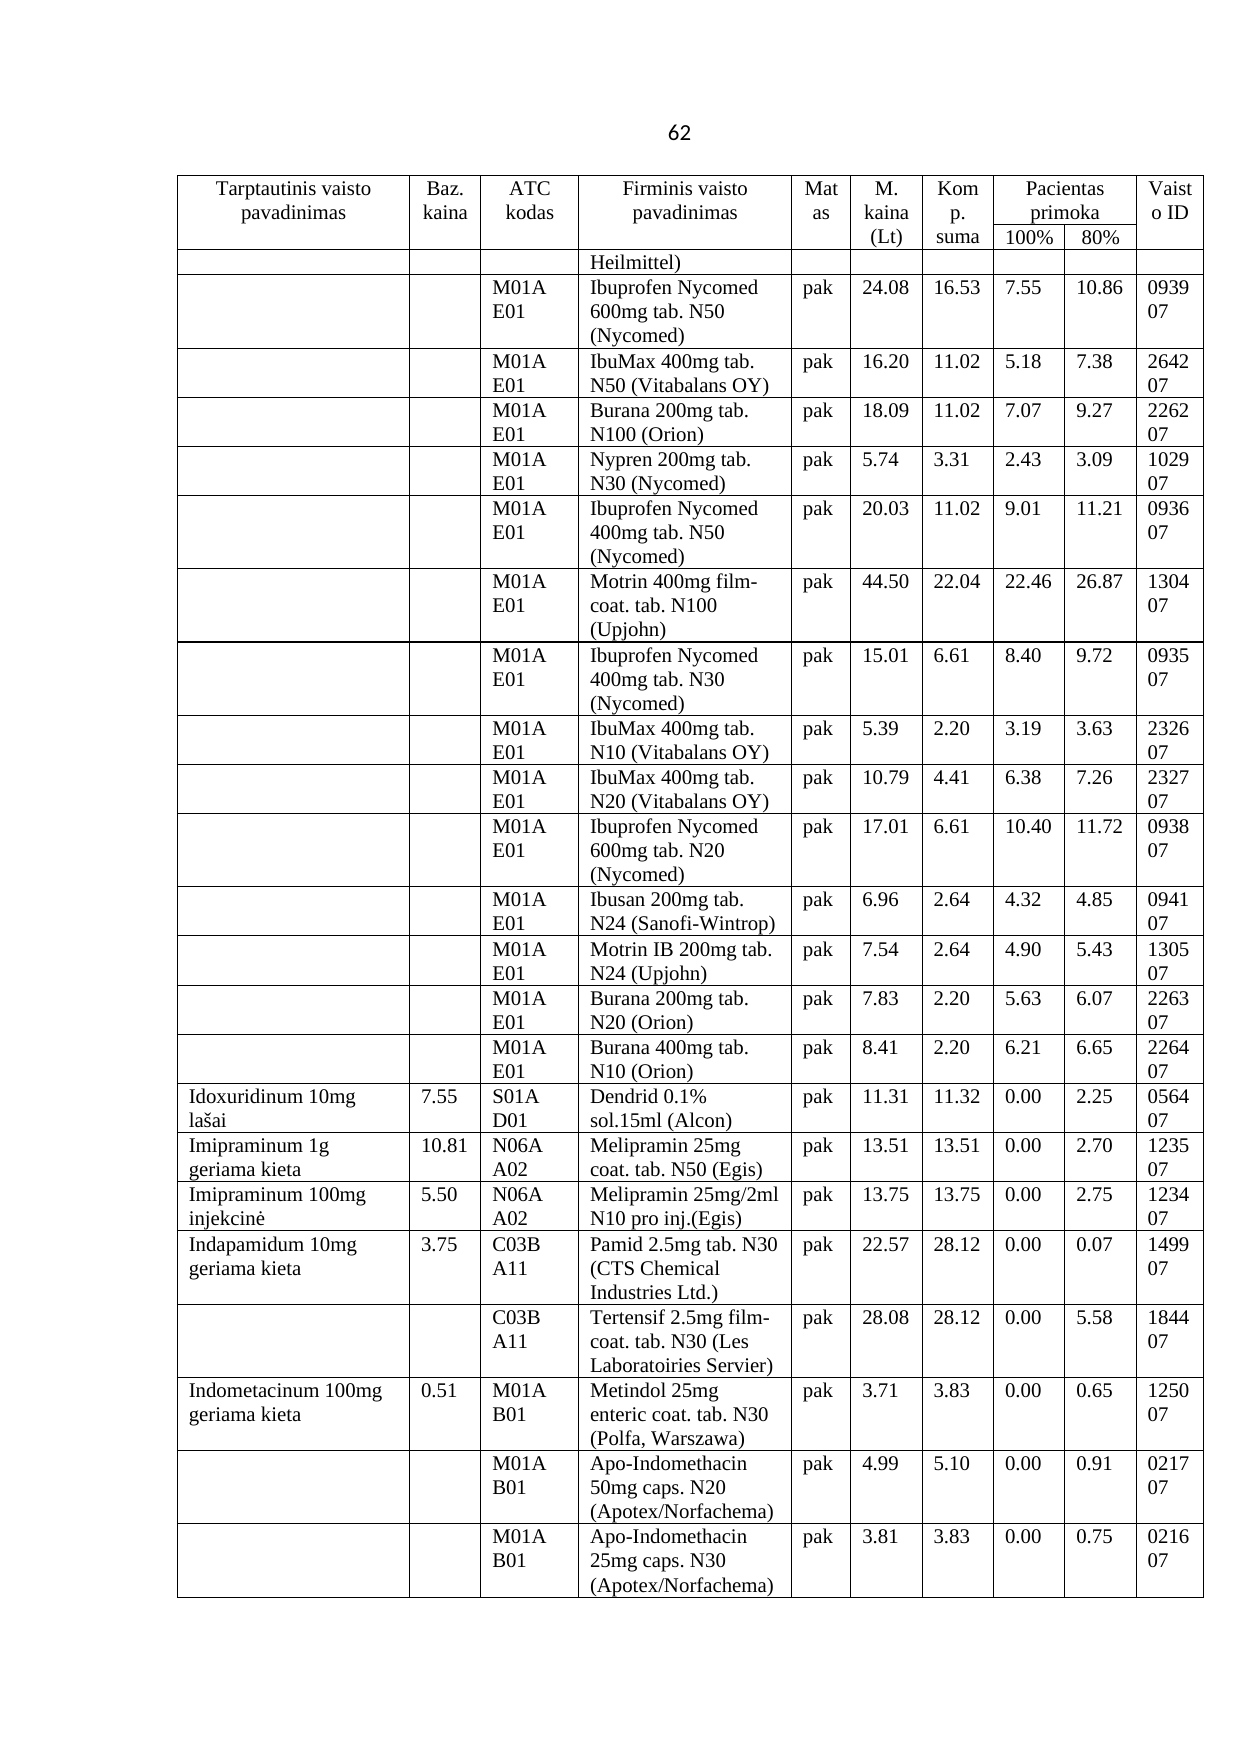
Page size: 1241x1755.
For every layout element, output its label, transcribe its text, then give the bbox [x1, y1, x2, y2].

table_cell 6.21 [994, 1035, 1064, 1083]
table_cell 0.91 [1065, 1451, 1136, 1523]
table_cell pak [792, 398, 850, 446]
table_cell pak [792, 1084, 850, 1132]
table_cell M01A B01 [481, 1524, 578, 1597]
table_cell 2.64 [923, 887, 993, 935]
table_cell 11.02 [923, 398, 993, 446]
table_cell M01A E01 [481, 1035, 578, 1083]
table_cell Motrin 400mg film-coat. tab. N100 (Upjohn) [579, 569, 791, 641]
table_cell pak [792, 887, 850, 935]
table_cell 0.00 [994, 1133, 1064, 1181]
table_cell Imipraminum 1g geriama kieta [178, 1133, 409, 1181]
table_cell C03B A11 [481, 1231, 578, 1304]
table_cell Tertensif 2.5mg film-coat. tab. N30 (Les Laboratoiries Servier) [579, 1305, 791, 1377]
table_cell 0.75 [1065, 1524, 1136, 1597]
table_cell 130507 [1137, 936, 1203, 984]
table_cell 16.20 [851, 349, 922, 397]
table_cell 093807 [1137, 814, 1203, 886]
table_cell 4.41 [923, 765, 993, 813]
table_cell 15.01 [851, 643, 922, 715]
table_cell [410, 569, 480, 641]
table_cell 2.75 [1065, 1182, 1136, 1230]
table_cell 2.64 [923, 936, 993, 984]
table_cell [410, 814, 480, 886]
table_cell M01A E01 [481, 496, 578, 568]
table_cell [410, 765, 480, 813]
table_cell 6.61 [923, 643, 993, 715]
table_cell M01A E01 [481, 716, 578, 764]
table_cell Melipramin 25mg/2ml N10 pro inj.(Egis) [579, 1182, 791, 1230]
table_cell 7.07 [994, 398, 1064, 446]
table_cell 6.07 [1065, 986, 1136, 1034]
table_cell [410, 496, 480, 568]
table_cell 10.81 [410, 1133, 480, 1181]
table_header M. kaina (Lt) [851, 176, 922, 249]
table_cell [410, 1035, 480, 1083]
table_cell [178, 569, 409, 641]
table_cell pak [792, 447, 850, 495]
table_cell 0.07 [1065, 1231, 1136, 1304]
table_header ATC kodas [481, 176, 578, 249]
table_cell [178, 1524, 409, 1597]
table_cell M01A E01 [481, 765, 578, 813]
table_cell pak [792, 349, 850, 397]
table_cell [178, 496, 409, 568]
table_cell Nypren 200mg tab. N30 (Nycomed) [579, 447, 791, 495]
table_cell 102907 [1137, 447, 1203, 495]
table_cell [178, 986, 409, 1034]
table_cell pak [792, 496, 850, 568]
table_cell 7.54 [851, 936, 922, 984]
table_cell 18.09 [851, 398, 922, 446]
table_cell 2.70 [1065, 1133, 1136, 1181]
table_cell [410, 936, 480, 984]
table_cell pak [792, 1524, 850, 1597]
table_cell 125007 [1137, 1378, 1203, 1450]
table_cell [178, 716, 409, 764]
table_cell 3.19 [994, 716, 1064, 764]
table_cell 7.38 [1065, 349, 1136, 397]
table_cell 6.61 [923, 814, 993, 886]
table_cell pak [792, 1231, 850, 1304]
table_cell [410, 275, 480, 347]
table_cell Idoxuridinum 10mg lašai [178, 1084, 409, 1132]
table_cell 11.21 [1065, 496, 1136, 568]
table_cell M01A E01 [481, 349, 578, 397]
table_cell Heilmittel) [579, 250, 791, 274]
table_cell 5.18 [994, 349, 1064, 397]
table_cell [410, 1451, 480, 1523]
table_cell [178, 250, 409, 274]
table_cell [410, 643, 480, 715]
table_cell 3.09 [1065, 447, 1136, 495]
table_cell 7.26 [1065, 765, 1136, 813]
table_cell [851, 250, 922, 274]
table_cell 22.46 [994, 569, 1064, 641]
table_cell 0.00 [994, 1451, 1064, 1523]
table_cell Apo-Indomethacin 25mg caps. N30 (Apotex/Norfachema) [579, 1524, 791, 1597]
table_header Komp. suma (Lt) [923, 176, 993, 249]
table_header Pacientas primoka [994, 176, 1136, 224]
table_cell Ibuprofen Nycomed 400mg tab. N30 (Nycomed) [579, 643, 791, 715]
table_cell 9.01 [994, 496, 1064, 568]
table_cell 11.02 [923, 349, 993, 397]
table_cell 6.61 [923, 250, 993, 274]
table_cell [410, 716, 480, 764]
table_cell 5.10 [923, 1451, 993, 1523]
table_cell pak [792, 1035, 850, 1083]
table_cell [410, 398, 480, 446]
table_cell [410, 887, 480, 935]
table_cell [481, 250, 578, 274]
table_cell 0.00 [994, 1084, 1064, 1132]
table_cell 021707 [1137, 1451, 1203, 1523]
table_cell Ibuprofen Nycomed 600mg tab. N20 (Nycomed) [579, 814, 791, 886]
table_cell Motrin IB 200mg tab. N24 (Upjohn) [579, 936, 791, 984]
table_cell 093607 [1137, 496, 1203, 568]
table_cell [178, 643, 409, 715]
table_cell Burana 200mg tab. N100 (Orion) [579, 398, 791, 446]
table_cell IbuMax 400mg tab. N20 (Vitabalans OY) [579, 765, 791, 813]
table_cell 17.01 [851, 814, 922, 886]
table_cell S01A D01 [481, 1084, 578, 1132]
table_cell 4.85 [1065, 887, 1136, 935]
table_cell 232707 [1137, 765, 1203, 813]
table_cell Melipramin 25mg coat. tab. N50 (Egis) [579, 1133, 791, 1181]
table_cell [994, 250, 1064, 274]
table_cell pak [792, 1133, 850, 1181]
table_cell Ibuprofen Nycomed 400mg tab. N50 (Nycomed) [579, 496, 791, 568]
table_cell 11.32 [923, 1084, 993, 1132]
table_cell 093907 [1137, 275, 1203, 347]
table_cell 4.32 [994, 887, 1064, 935]
table_cell Metindol 25mg enteric coat. tab. N30 (Polfa, Warszawa) [579, 1378, 791, 1450]
table_cell 8.41 [851, 1035, 922, 1083]
table_cell 4.99 [851, 1451, 922, 1523]
table_header Vaisto ID [1137, 176, 1203, 249]
table_cell 3.31 [923, 447, 993, 495]
table_cell 3.81 [851, 1524, 922, 1597]
table_cell [410, 1524, 480, 1597]
table_cell 16.53 [923, 275, 993, 347]
table_cell IbuMax 400mg tab. N50 (Vitabalans OY) [579, 349, 791, 397]
table_cell [178, 1305, 409, 1377]
table_cell 2.25 [1065, 1084, 1136, 1132]
table_cell 123507 [1137, 1133, 1203, 1181]
table_cell [178, 765, 409, 813]
table_cell [178, 1035, 409, 1083]
table_cell M01A E01 [481, 986, 578, 1034]
table_cell 123407 [1137, 1182, 1203, 1230]
table_cell 9.72 [1065, 643, 1136, 715]
table_cell M01A B01 [481, 1451, 578, 1523]
table_cell 8.40 [994, 643, 1064, 715]
table_cell 3.83 [923, 1524, 993, 1597]
table_cell 3.63 [1065, 716, 1136, 764]
table_cell C03B A11 [481, 1305, 578, 1377]
table_cell 20.03 [851, 496, 922, 568]
table_cell 0.65 [1065, 1378, 1136, 1450]
table_cell 13.75 [923, 1182, 993, 1230]
table_cell Ibusan 200mg tab. N24 (Sanofi-Wintrop) [579, 887, 791, 935]
table_cell Pamid 2.5mg tab. N30 (CTS Chemical Industries Ltd.) [579, 1231, 791, 1304]
table_cell 130407 [1137, 569, 1203, 641]
table_cell 28.12 [923, 1305, 993, 1377]
table_cell [178, 814, 409, 886]
table_cell 0.00 [994, 1305, 1064, 1377]
table_cell pak [792, 936, 850, 984]
table_cell [178, 1451, 409, 1523]
table_cell 5.74 [851, 447, 922, 495]
table_cell 28.12 [923, 1231, 993, 1304]
table_cell Indometacinum 100mg geriama kieta [178, 1378, 409, 1450]
table_cell [410, 349, 480, 397]
table_cell 100% [994, 225, 1064, 249]
table_cell M01A E01 [481, 398, 578, 446]
table_cell 10.86 [1065, 275, 1136, 347]
table_cell 149907 [1137, 1231, 1203, 1304]
table_cell 28.08 [851, 1305, 922, 1377]
table_cell pak [792, 1182, 850, 1230]
table_cell 0.00 [994, 1378, 1064, 1450]
table_cell 0.00 [994, 1231, 1064, 1304]
table_cell Dendrid 0.1% sol.15ml (Alcon) [579, 1084, 791, 1132]
table_cell 093507 [1137, 643, 1203, 715]
table_cell M01A E01 [481, 887, 578, 935]
table_cell pak [792, 986, 850, 1034]
table_cell M01A E01 [481, 569, 578, 641]
table_cell 264207 [1137, 349, 1203, 397]
table_cell 094107 [1137, 887, 1203, 935]
table_cell 4.90 [994, 936, 1064, 984]
table_cell 2.20 [923, 716, 993, 764]
table_cell 2.20 [923, 1035, 993, 1083]
table_cell 9.27 [1065, 398, 1136, 446]
table_cell pak [792, 814, 850, 886]
table_cell Burana 400mg tab. N10 (Orion) [579, 1035, 791, 1083]
table_cell [178, 275, 409, 347]
table_cell 13.75 [851, 1182, 922, 1230]
table_cell [1065, 250, 1136, 274]
table_cell [1137, 250, 1203, 274]
table_cell M01A E01 [481, 936, 578, 984]
table_cell 10.79 [851, 765, 922, 813]
table_cell 13.51 [923, 1133, 993, 1181]
table_cell 5.58 [1065, 1305, 1136, 1377]
table_cell 22.57 [851, 1231, 922, 1304]
table_cell 5.43 [1065, 936, 1136, 984]
table_cell 0.51 [410, 1378, 480, 1450]
table_cell [178, 398, 409, 446]
table_cell 0.00 [994, 1182, 1064, 1230]
table_cell Imipraminum 100mg injekcinė [178, 1182, 409, 1230]
table_cell 24.08 [851, 275, 922, 347]
table_cell 226207 [1137, 398, 1203, 446]
table_cell M01A E01 [481, 447, 578, 495]
table_cell 80% [1065, 225, 1136, 249]
table_cell M01A E01 [481, 643, 578, 715]
table_cell 5.50 [410, 1182, 480, 1230]
table_cell 6.65 [1065, 1035, 1136, 1083]
table_cell pak [792, 716, 850, 764]
table_cell 226307 [1137, 986, 1203, 1034]
table_cell 7.83 [851, 986, 922, 1034]
table_cell M01A B01 [481, 1378, 578, 1450]
table_cell N06A A02 [481, 1182, 578, 1230]
table_cell 7.55 [410, 1084, 480, 1132]
table_cell 056407 [1137, 1084, 1203, 1132]
table_cell [410, 1305, 480, 1377]
table_cell [178, 887, 409, 935]
table_cell 021607 [1137, 1524, 1203, 1597]
table_cell 6.38 [994, 765, 1064, 813]
table_cell Apo-Indomethacin 50mg caps. N20 (Apotex/Norfachema) [579, 1451, 791, 1523]
table_cell [178, 447, 409, 495]
table_cell 3.71 [851, 1378, 922, 1450]
table_cell 184407 [1137, 1305, 1203, 1377]
table_cell pak [792, 275, 850, 347]
table_cell 3.83 [923, 1378, 993, 1450]
table_cell [178, 936, 409, 984]
table_cell pak [792, 643, 850, 715]
table_cell 13.51 [851, 1133, 922, 1181]
table_header Firminis vaisto pavadinimas [579, 176, 791, 249]
table_cell [178, 349, 409, 397]
table_cell M01A E01 [481, 814, 578, 886]
table_header Matas [792, 176, 850, 249]
table_cell [410, 447, 480, 495]
table_cell 11.02 [923, 496, 993, 568]
table_cell IbuMax 400mg tab. N10 (Vitabalans OY) [579, 716, 791, 764]
table_cell 226407 [1137, 1035, 1203, 1083]
table_cell Burana 200mg tab. N20 (Orion) [579, 986, 791, 1034]
table_cell 2.43 [994, 447, 1064, 495]
table_cell pak [792, 1451, 850, 1523]
table_cell 7.55 [994, 275, 1064, 347]
table_cell 0.00 [994, 1524, 1064, 1597]
table_cell Indapamidum 10mg geriama kieta [178, 1231, 409, 1304]
table_cell M01A E01 [481, 275, 578, 347]
table_cell 11.31 [851, 1084, 922, 1132]
table_cell pak [792, 569, 850, 641]
table_cell pak [792, 1378, 850, 1450]
table_cell 11.72 [1065, 814, 1136, 886]
table_cell 26.87 [1065, 569, 1136, 641]
table_cell 3.75 [410, 1231, 480, 1304]
table_cell 2.20 [923, 986, 993, 1034]
table_header Baz. kaina [410, 176, 480, 249]
table_cell pak [792, 765, 850, 813]
table_cell pak [792, 1305, 850, 1377]
table_cell 10.40 [994, 814, 1064, 886]
table_cell N06A A02 [481, 1133, 578, 1181]
table_header Tarptautinis vaisto pavadinimas [178, 176, 409, 249]
table_cell Ibuprofen Nycomed 600mg tab. N50 (Nycomed) [579, 275, 791, 347]
table_cell 5.63 [994, 986, 1064, 1034]
table_cell [410, 250, 480, 274]
table_cell 6.96 [851, 887, 922, 935]
table_cell 5.39 [851, 716, 922, 764]
table_cell 44.50 [851, 569, 922, 641]
table_cell [792, 250, 850, 274]
table_cell [410, 986, 480, 1034]
table_cell 22.04 [923, 569, 993, 641]
table_cell 232607 [1137, 716, 1203, 764]
